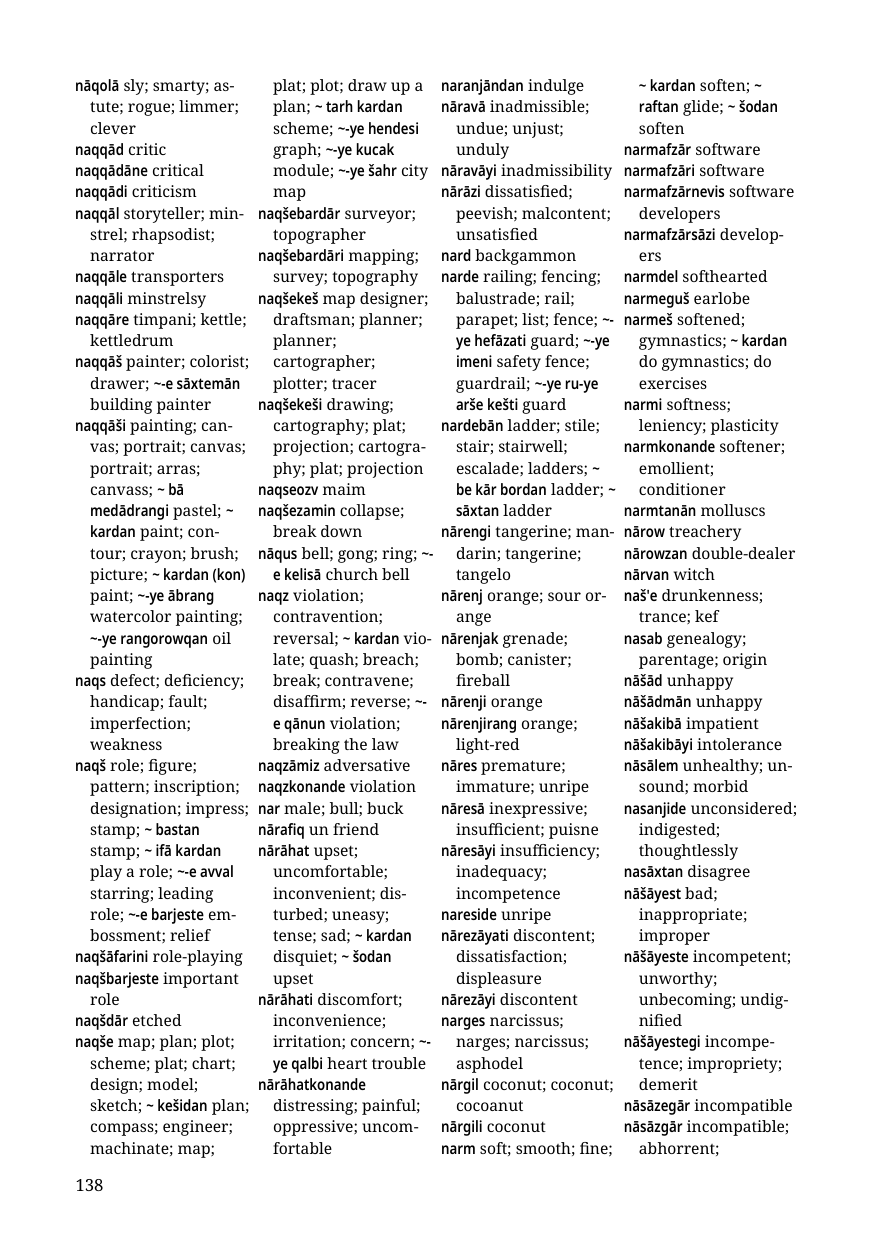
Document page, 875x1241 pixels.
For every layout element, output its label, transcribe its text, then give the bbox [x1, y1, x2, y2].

text nāšāyestegi incompe­tence; impropriety; de­merit [624, 1031, 799, 1095]
text nārāhatkonande distressi­ng; painful; oppres­sive; uncom­fortable [258, 1074, 433, 1159]
text nāres premature; imma­ture; unripe [441, 755, 616, 797]
text naqzāmiz adversative [258, 755, 433, 776]
text narmi softness; leniency; plas­ticity [624, 394, 799, 436]
text naqqādāne critical [75, 160, 250, 181]
text narmafzārsāzi develop­ers [624, 224, 799, 266]
text naqšebardāri mapping; sur­vey; topography [258, 245, 433, 287]
text nāresā inexpressive; insuffi­cient; puisne [441, 797, 616, 840]
text nārāzi dissatisfied; peev­ish; malcontent; unsatis­fied [441, 181, 616, 245]
text nasāxtan disagree [624, 861, 799, 882]
text nārāhati discomfort; incon­venience; irritation; con­cern; ~-ye qalbi heart trouble [258, 989, 433, 1074]
text naš'e drunkenness; trance; kef [624, 585, 799, 627]
text nāqus bell; gong; ring; ~-e kelisā church bell [258, 542, 433, 585]
text nard backgammon [441, 245, 616, 266]
text nārengi tangerine; man­darin; tangerine; tangelo [441, 521, 616, 585]
text narmafzāri software [624, 160, 799, 181]
text nasanjide unconsidered; in­digested; thoughtlessly [624, 797, 799, 861]
text nāravāyi inadmissibility [441, 160, 616, 181]
text nāšād unhappy [624, 670, 799, 691]
text nārenjirang orange; light-red [441, 712, 616, 755]
text narmeguš earlobe [624, 287, 799, 309]
text naqz violation; contravent­ion; reversal; ~ kardan vio­late; quash; breach; break; contra­vene; disaf­firm; re­verse; ~-e qānun viola­tion; breaking the law [258, 585, 433, 755]
text naqšebardār surveyor; to­pographer [258, 202, 433, 245]
text naqšdār etched [75, 1010, 250, 1031]
text nārenj orange; sour or­ange [441, 585, 616, 627]
text naqšekeš map designer; draftsman; planner; plan­ner; cartographer; plotter; tracer [258, 287, 433, 394]
text nāšāyest bad; inappropri­ate; improper [624, 882, 799, 946]
text naqšbarjeste important role [75, 967, 250, 1010]
text naqseozv maim [258, 479, 433, 500]
text naqšekeši drawing; cartog­raphy; plat; projec­tion; cartogra­phy; plat; projec­tion [258, 394, 433, 479]
text naqqāši painting; can­vas; por­trait; canvas; por­trait; arras; canvass; ~ bā medādrangi pastel; ~ kardan paint; con­tour; crayon; brush; picture; ~ kardan (kon) paint; ~-ye ābrang watercolor paint­ing; ~-ye rangorowqan oil paint­ing [75, 415, 250, 670]
text plat; plot; draw up a plan; ~ tarh kardan scheme; ~-ye hendesi graph; ~-ye kucak mod­ule; ~-ye šahr city map [258, 75, 433, 202]
text nar male; bull; buck [258, 797, 433, 819]
text narmafzārnevis soft­ware de­velopers [624, 181, 799, 224]
text naqqāl storyteller; min­strel; rhapsodist; narrator [75, 202, 250, 266]
text nareside unripe [441, 904, 616, 925]
text nārow treachery [624, 521, 799, 542]
text nārezāyi discontent [441, 989, 616, 1010]
text narges narcissus; narges; nar­cissus; asphodel [441, 1010, 616, 1074]
text narmkonande softener; emol­lient; conditioner [624, 436, 799, 500]
text naqšezamin collapse; break down [258, 500, 433, 542]
text nārgil coconut; coconut; co­coanut [441, 1074, 616, 1116]
text nāšakibāyi intolerance [624, 734, 799, 755]
text nārowzan double-dealer [624, 542, 799, 564]
text nasab genealogy; parent­age; origin [624, 627, 799, 670]
text nāqolā sly; smarty; as­tute; rogue; limmer; clever [75, 75, 250, 139]
text naqše map; plan; plot; scheme; plat; chart; de­sign; model; sketch; ~ kešidan plan; com­pass; engineer; machinate; map; [75, 1031, 250, 1159]
text naqqāš painter; colorist; drawer; ~-e sāxtemān build­ing painter [75, 351, 250, 415]
text narmafzār software [624, 139, 799, 160]
text nāšāyeste incompetent; un­worthy; unbecoming; undig­nified [624, 946, 799, 1031]
text naqqāli minstrelsy [75, 287, 250, 309]
text nārezāyati discontent; dis­satisfaction; displea­sure [441, 925, 616, 989]
text naqšāfarini role-playing [75, 946, 250, 967]
text naqzkonande violation [258, 776, 433, 797]
text naqqādi criticism [75, 181, 250, 202]
text nāsāzegār incompatible [624, 1095, 799, 1116]
text narmtanān molluscs [624, 500, 799, 521]
text naqqāle transporters [75, 266, 250, 287]
text naqqād critic [75, 139, 250, 160]
text nārafiq un friend [258, 819, 433, 840]
text nārvan witch [624, 564, 799, 585]
text nāsālem unhealthy; un­sound; morbid [624, 755, 799, 797]
text nāravā inadmissible; un­due; unjust; unduly [441, 96, 616, 160]
text naranjāndan indulge [441, 75, 616, 96]
text naqs defect; deficiency; handi­cap; fault; imperfect­ion; weakness [75, 670, 250, 755]
text ~ kardan soften; ~ raftan glide; ~ šodan soften [624, 75, 799, 139]
text nāsāzgār incompatible; ab­horrent; [624, 1116, 799, 1159]
text nārāhat upset; uncomforta­ble; inconvenient; dis­turbed; un­easy; tense; sad; ~ kardan disquiet; ~ šodan upset [258, 840, 433, 989]
text nāšādmān unhappy [624, 691, 799, 712]
text narmeš softened; gymnast­ics; ~ kardan do gymnas­tics; do exercises [624, 309, 799, 394]
text nārgili coconut [441, 1116, 616, 1137]
text nardebān ladder; stile; stair; stairwell; escalade; lad­ders; ~ be kār bordan lad­der; ~ sāxtan ladder [441, 415, 616, 521]
text naqqāre timpani; kettle; kettle­drum [75, 309, 250, 351]
text nāšakibā impatient [624, 712, 799, 734]
text nāresāyi insufficiency; inade­quacy; incompe­tence [441, 840, 616, 904]
text naqš role; figure; pattern; in­scription; designation; im­press; stamp; ~ bastan stamp; ~ ifā kardan play a role; ~-e avval starring; lead­ing role; ~-e barjeste em­bossment; relief [75, 755, 250, 946]
text nārenji orange [441, 691, 616, 712]
text nārenjak grenade; bomb; can­ister; fireball [441, 627, 616, 691]
text narm soft; smooth; fine; [441, 1137, 616, 1159]
text narmdel softhearted [624, 266, 799, 287]
text narde railing; fencing; balustrade; rail; parapet; list; fence; ~-ye hefāzati guard; ~-ye imeni safety fence; guardrail; ~-ye ru-ye arše kešti guard [441, 266, 616, 415]
